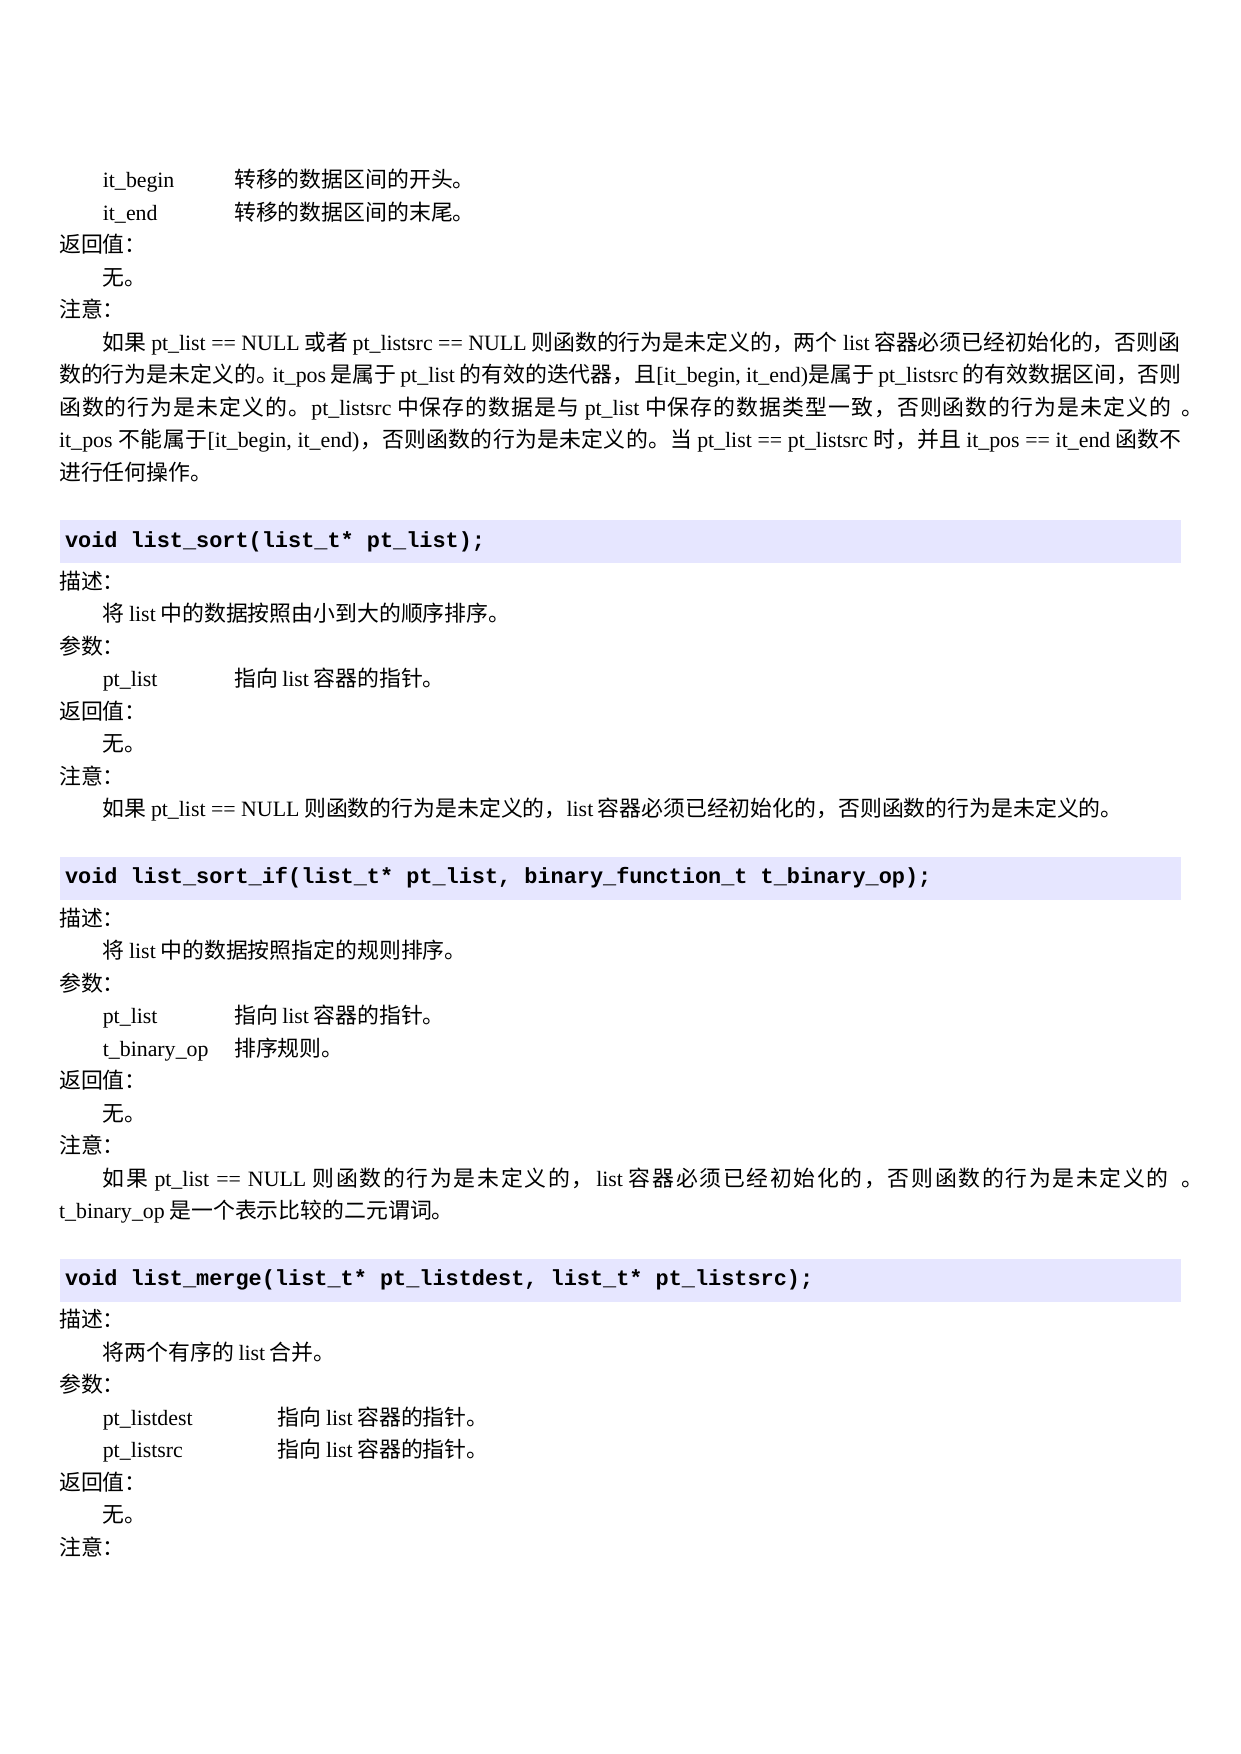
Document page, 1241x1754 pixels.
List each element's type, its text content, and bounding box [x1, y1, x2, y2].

text 返回值： [59, 227, 1181, 259]
text 参数： [59, 965, 1181, 998]
text 注意： [59, 758, 1181, 791]
text 描述： [59, 1303, 1181, 1334]
text 注意： [59, 1128, 1181, 1160]
text 无。 [59, 1095, 1181, 1128]
text 无。 [59, 1497, 1181, 1529]
text 注意： [59, 292, 1181, 324]
table_header void list_sort_if(list_t* pt_list, binary_function_t t_binary_op); [60, 857, 1181, 900]
text 参数： [59, 628, 1181, 661]
text pt_listsrc 指向list容器的指针。 [59, 1432, 1181, 1464]
table_header void list_merge(list_t* pt_listdest, list_t* pt_listsrc); [60, 1259, 1181, 1302]
text 无。 [59, 726, 1181, 758]
text 参数： [59, 1367, 1181, 1399]
text 返回值： [59, 1464, 1181, 1497]
text it_end 转移的数据区间的末尾。 [59, 194, 1181, 227]
text 将list中的数据按照指定的规则排序。 [59, 933, 1181, 965]
text 如果pt_list == NULL或者pt_listsrc == NULL则函数的行为是未定义的，两个list容器必须已经初始化的，否则函数的行为是未定义的。it_pos是属于pt_list的有效的迭代器，且[it_begin, it_end)是属于pt_listsrc的有效数据区间，否则函数的行为是未定义的。pt_listsrc中保存的数据是与pt_list中保存的数据类型一致，否则函数的行为是未定义的。it_pos 不能属于[it_begin, it_end)，否则函数的行为是未定义的。当pt_list == pt_listsrc时，并且it_pos == it_end函数不进行任何操作。 [59, 324, 1181, 487]
text 返回值： [59, 693, 1181, 726]
text 将两个有序的list合并。 [59, 1334, 1181, 1367]
text 描述： [59, 901, 1181, 933]
text pt_list 指向list容器的指针。 [59, 661, 1181, 693]
text pt_listdest 指向list容器的指针。 [59, 1399, 1181, 1432]
text 返回值： [59, 1063, 1181, 1095]
text t_binary_op 排序规则。 [59, 1030, 1181, 1063]
text it_begin 转移的数据区间的开头。 [59, 162, 1181, 194]
text 注意： [59, 1529, 1181, 1562]
table_header void list_sort(list_t* pt_list); [60, 520, 1181, 563]
text 将list中的数据按照由小到大的顺序排序。 [59, 596, 1181, 628]
text 如果pt_list == NULL则函数的行为是未定义的，list容器必须已经初始化的，否则函数的行为是未定义的。 [59, 791, 1181, 823]
text 如果pt_list == NULL则函数的行为是未定义的，list容器必须已经初始化的，否则函数的行为是未定义的。t_binary_op是一个表示比较的二元谓词。 [59, 1160, 1181, 1225]
text 无。 [59, 259, 1181, 292]
text pt_list 指向list容器的指针。 [59, 998, 1181, 1030]
text 描述： [59, 565, 1181, 596]
